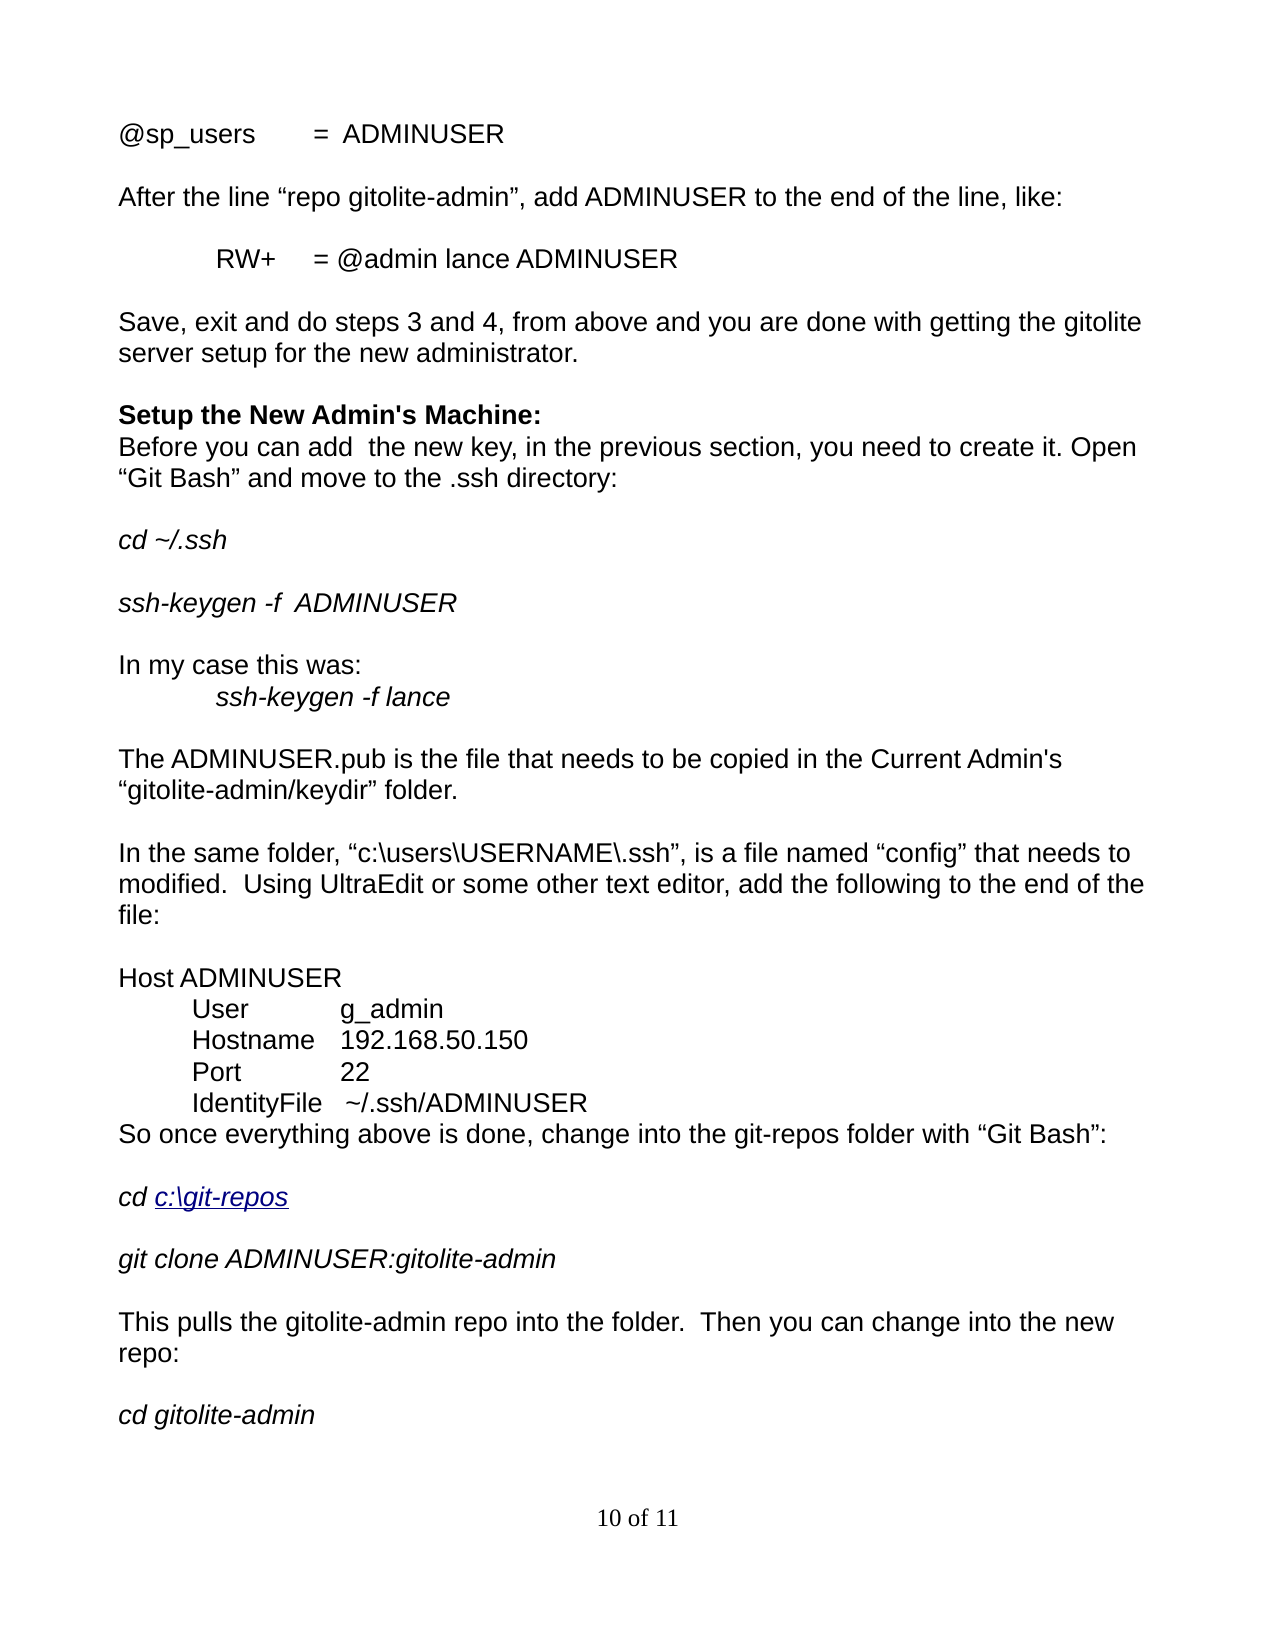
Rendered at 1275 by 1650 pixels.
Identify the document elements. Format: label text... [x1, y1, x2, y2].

text This pulls the gitolite-admin repo into the folder. Then you can change into the new repo: [118, 1306, 1157, 1368]
text cd c:\git-repos [118, 1181, 1157, 1212]
text Hostname 192.168.50.150 [118, 1024, 1157, 1056]
text After the line “repo gitolite-admin”, add ADMINUSER to the end of the line, like: [118, 181, 1157, 212]
text cd ~/.ssh [118, 524, 1157, 556]
text Host ADMINUSER [118, 962, 1157, 993]
text In my case this was: [118, 649, 1157, 681]
text Setup the New Admin's Machine: [118, 399, 1157, 431]
text cd gitolite-admin [118, 1399, 1157, 1431]
text Before you can add the new key, in the previous section, you need to create it. Open “Git Bash” and move to the .ssh directory: [118, 431, 1157, 493]
text Port 22 [118, 1056, 1157, 1087]
text In the same folder, “c:\users\USERNAME\.ssh”, is a file named “config” that needs to modified. Using UltraEdit or some other text editor, add the following to the end of the file: [118, 837, 1157, 931]
text Save, exit and do steps 3 and 4, from above and you are done with getting the gitolite server setup for the new administrator. [118, 306, 1157, 368]
text ssh-keygen -f ADMINUSER [118, 587, 1157, 618]
text User g_admin [118, 993, 1157, 1024]
text The ADMINUSER.pub is the file that needs to be copied in the Current Admin's “gitolite-admin/keydir” folder. [118, 743, 1157, 806]
text IdentityFile ~/.ssh/ADMINUSER [118, 1087, 1157, 1118]
text So once everything above is done, change into the git-repos folder with “Git Bash”: [118, 1118, 1157, 1149]
text @sp_users = ADMINUSER [118, 118, 1157, 149]
text git clone ADMINUSER:gitolite-admin [118, 1243, 1157, 1274]
text RW+ = @admin lance ADMINUSER [118, 243, 1157, 274]
text ssh-keygen -f lance [118, 681, 1157, 712]
